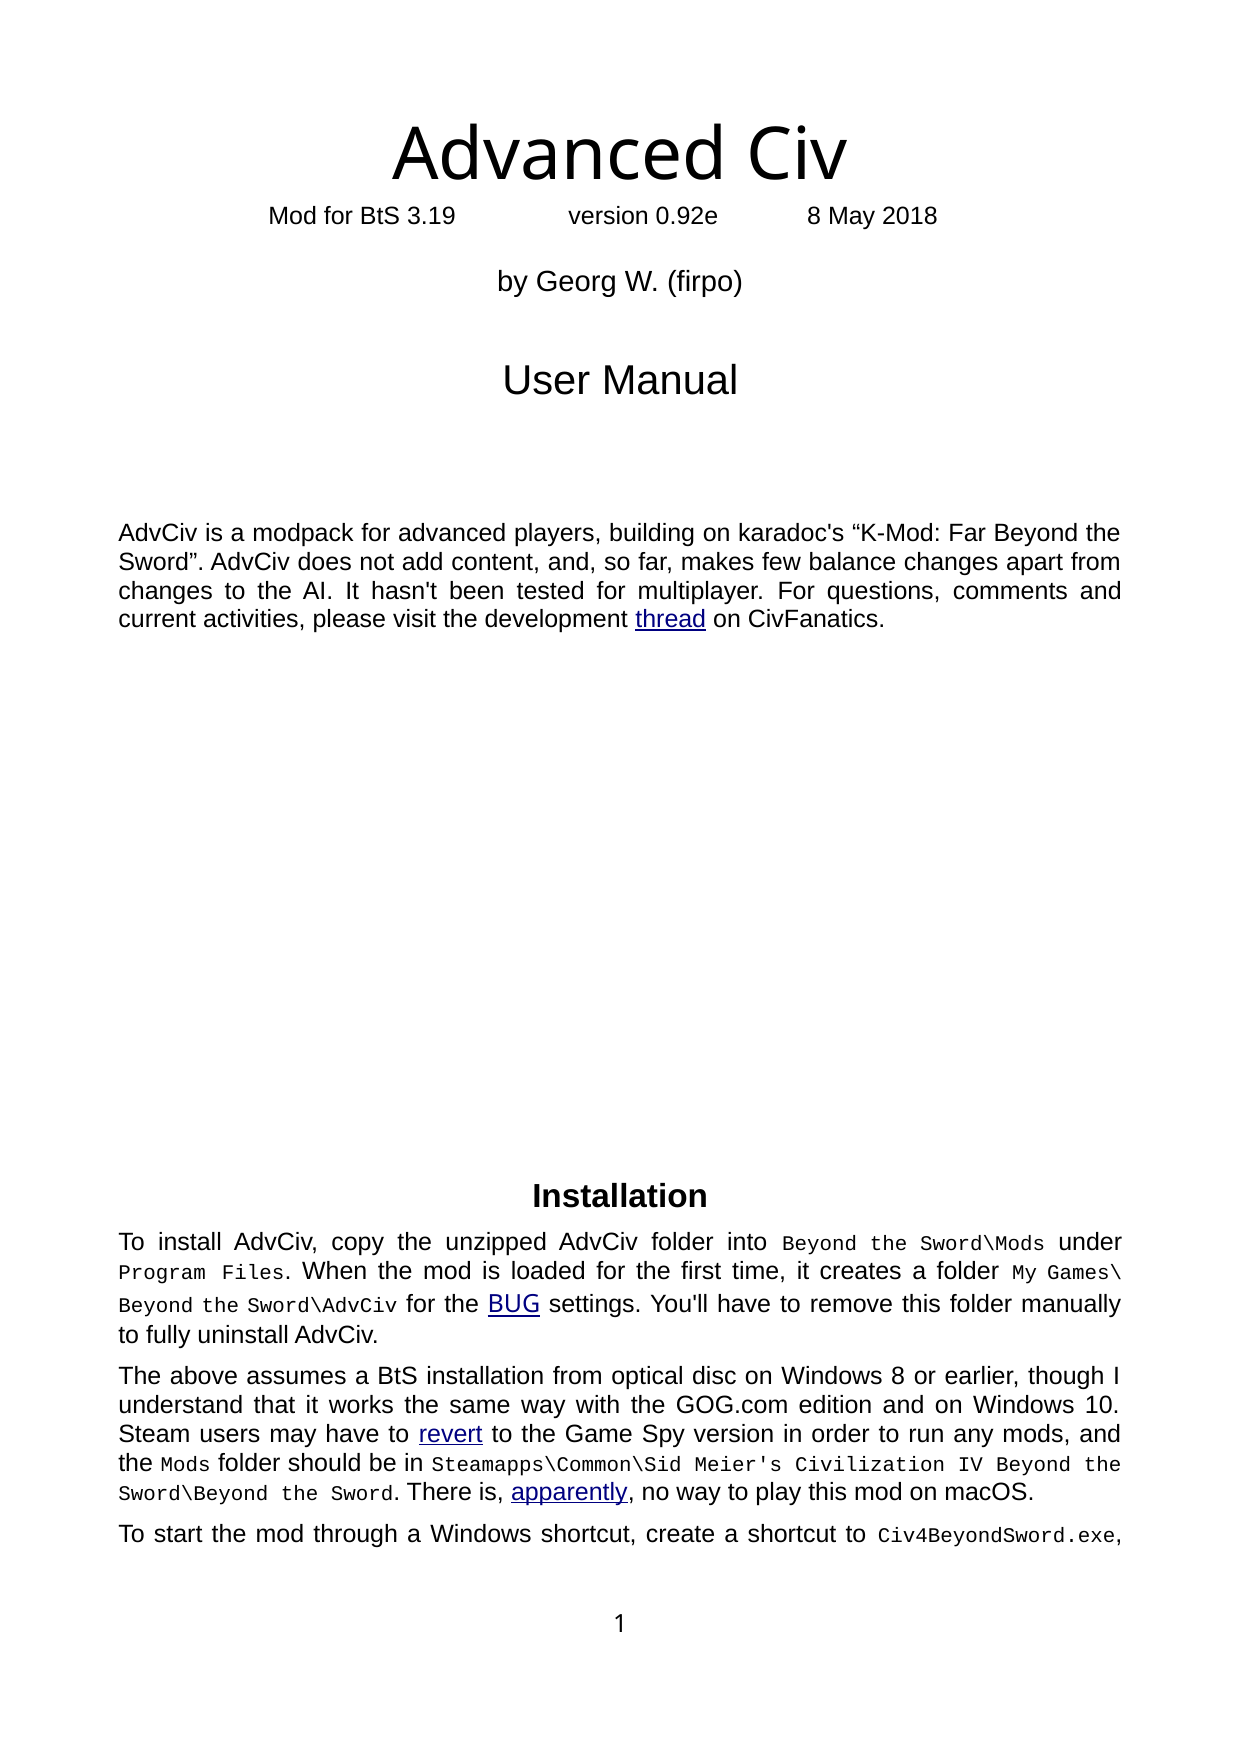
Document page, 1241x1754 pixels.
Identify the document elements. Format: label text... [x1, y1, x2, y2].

text User Manual [118, 355, 1122, 403]
text by Georg W. (firpo) [118, 264, 1122, 298]
text Advanced Civ [118, 118, 1122, 195]
text AdvCiv is a modpack for advanced players, building on karadoc's “K-Mod: Far Beyond the Sword”. AdvCiv does not add content, and, so far, makes few balance changes apart from changes to the AI. It hasn't been tested for multiplayer. For questions, comments and current activities, please visit the development thread on CivFanatics. [118, 518, 1122, 633]
subtitle Installation [118, 1176, 1122, 1214]
text To start the mod through a Windows shortcut, create a shortcut to Civ4BeyondSword.exe, [118, 1519, 1122, 1549]
text To install AdvCiv, copy the unzipped AdvCiv folder into Beyond the Sword\Mods under Program Files. When the mod is loaded for the first time, it creates a folder My Games\Beyond the Sword\AdvCiv for the BUG settings. You'll have to remove this folder manually to fully uninstall AdvCiv. [118, 1227, 1122, 1349]
text The above assumes a BtS installation from optical disc on Windows 8 or earlier, though I understand that it works the same way with the GOG.com edition and on Windows 10. Steam users may have to revert to the Game Spy version in order to run any mods, and the Mods folder should be in Steamapps\Common\Sid Meier's Civilization IV Beyond the Sword\Beyond the Sword. There is, apparently, no way to play this mod on macOS. [118, 1361, 1122, 1507]
text Mod for BtS 3.19 version 0.92e 8 May 2018 [118, 201, 1122, 229]
